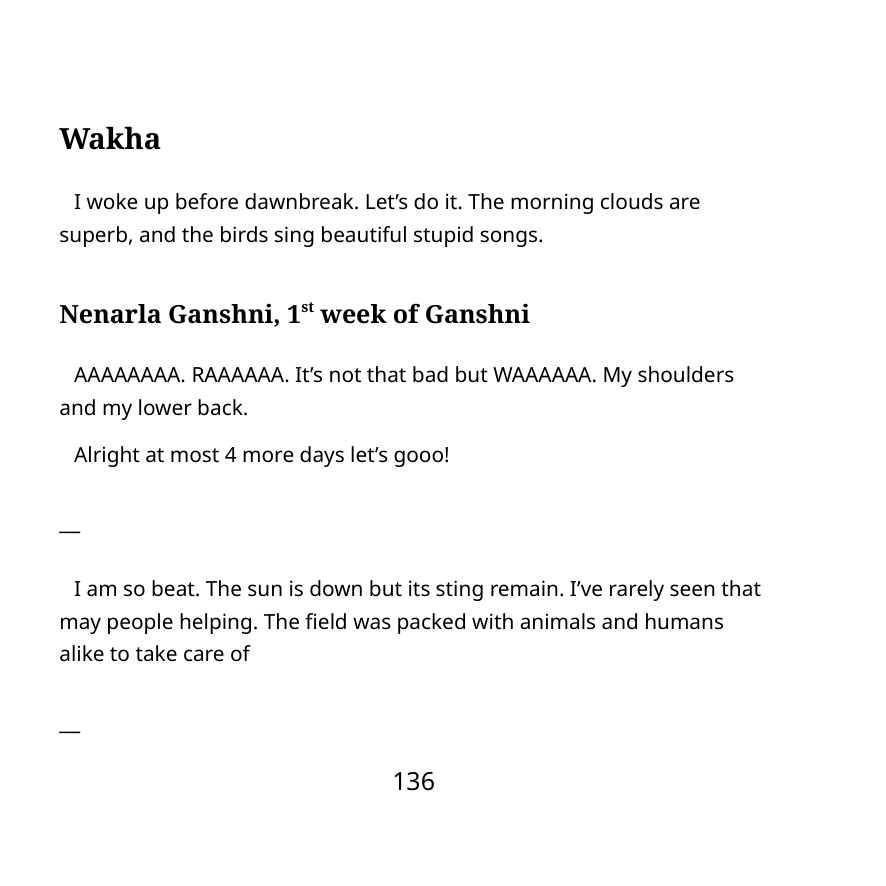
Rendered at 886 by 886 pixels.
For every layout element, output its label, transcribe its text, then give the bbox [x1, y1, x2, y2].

subtitle Nenarla Ganshni, 1st week of Ganshni [59, 296, 768, 331]
subtitle –– [59, 716, 768, 745]
text Alright at most 4 more days let’s gooo! [59, 440, 768, 468]
subtitle Wakha [59, 118, 768, 158]
subtitle –– [59, 516, 768, 545]
text I woke up before dawnbreak. Let’s do it. The morning clouds are superb, and the birds sing beautiful stupid songs. [59, 187, 768, 248]
text AAAAAAAA. RAAAAAA. It’s not that bad but WAAAAAA. My shoulders and my lower back. [59, 360, 768, 421]
text I am so beat. The sun is down but its sting remain. I’ve rarely seen that may people helping. The field was packed with animals and humans alike to take care of [59, 574, 768, 668]
